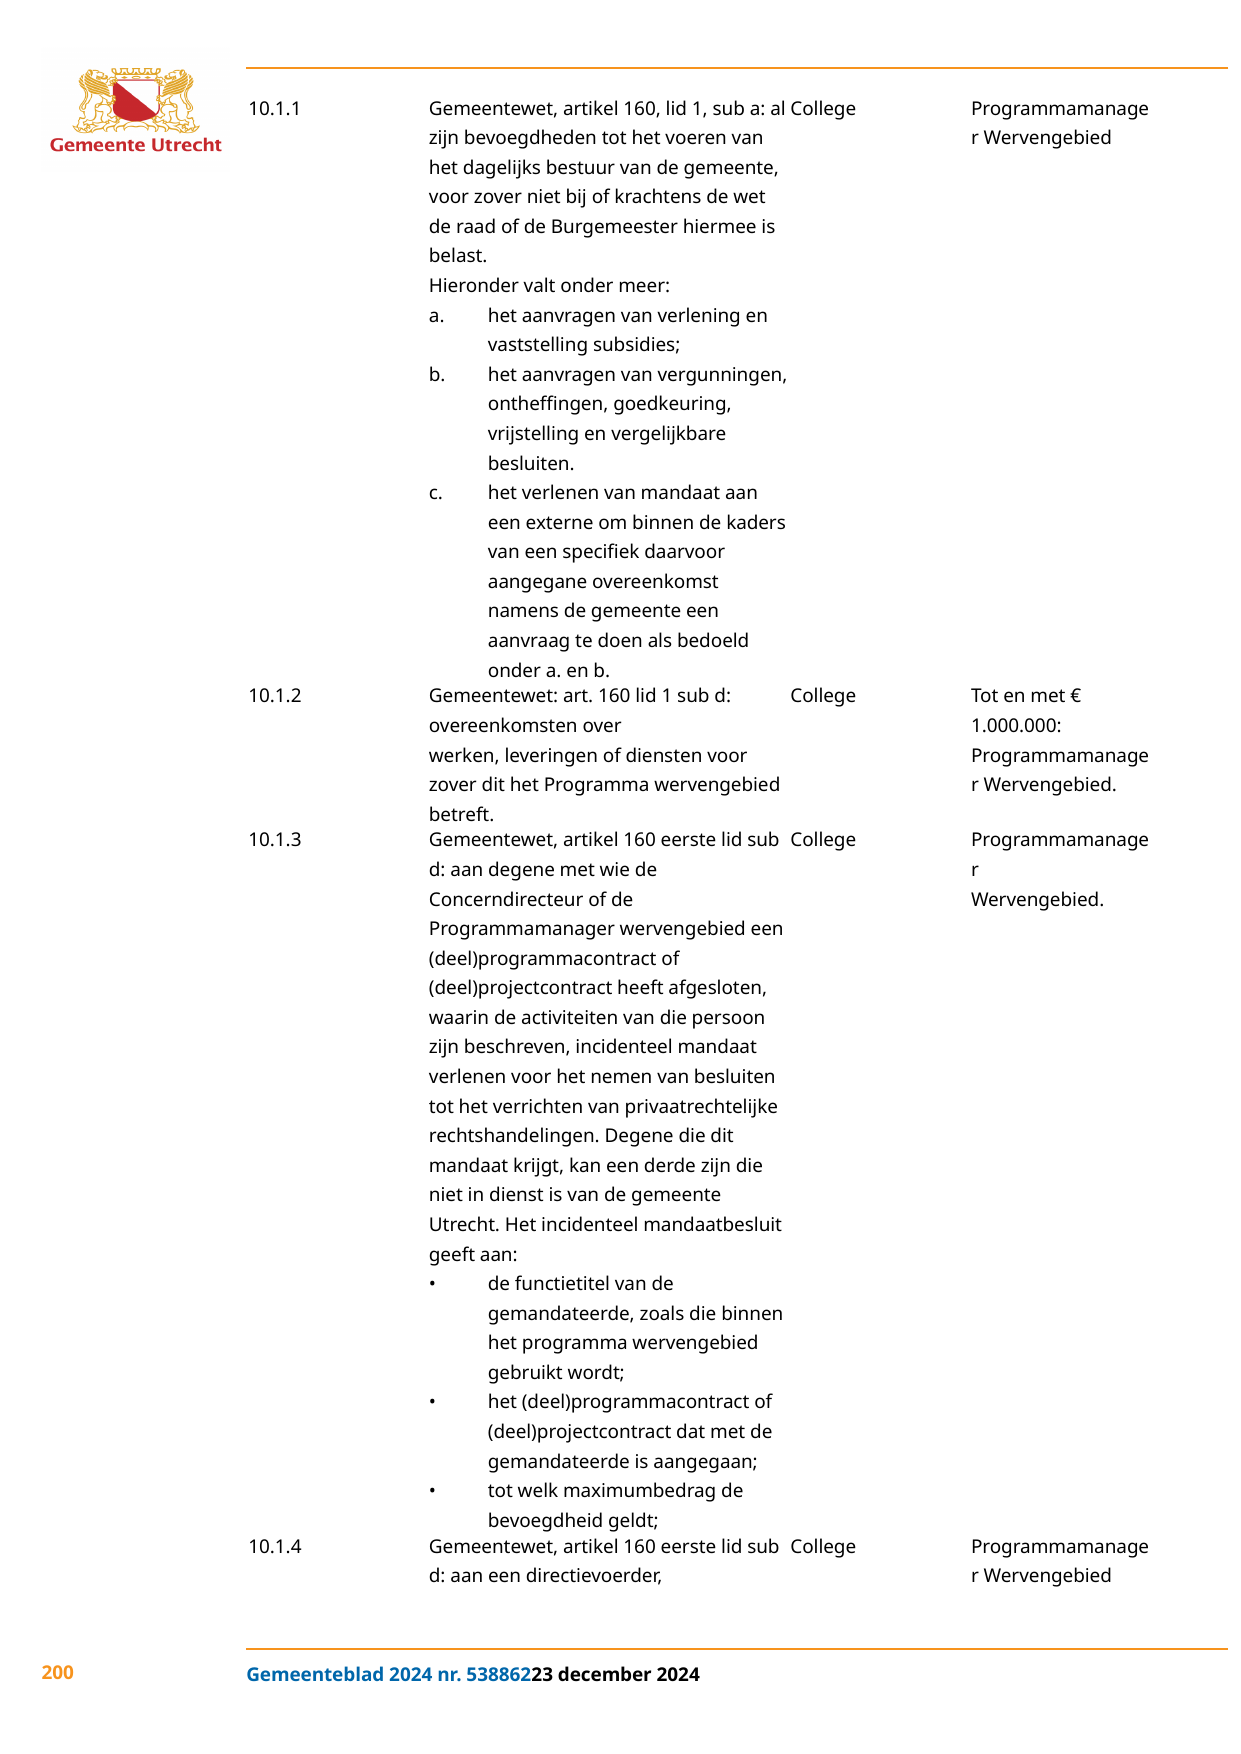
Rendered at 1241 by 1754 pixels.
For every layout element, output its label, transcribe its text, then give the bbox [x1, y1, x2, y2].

table_cell 10.1.4 [248, 1533, 429, 1588]
table_cell Programmamanager Wervengebied [971, 95, 1152, 683]
table_cell 10.1.1 [248, 95, 429, 683]
table_cell Gemeentewet: art. 160 lid 1 sub d: overeenkomsten over werken, leveringen of diensten voor zover dit het Programma wervengebied betreft. [429, 683, 790, 827]
table_cell 10.1.3 [248, 827, 429, 1533]
picture [41, 47, 231, 172]
table_cell 10.1.2 [248, 683, 429, 827]
table_cell College [790, 95, 971, 683]
table_cell Tot en met € 1.000.000: Programmamanager Wervengebied. [971, 683, 1152, 827]
table_cell College [790, 683, 971, 827]
table_cell Gemeentewet, artikel 160, lid 1, sub a: al zijn bevoegdheden tot het voeren van het dagelijks bestuur van de gemeente, voor zover niet bij of krachtens de wet de raad of de Burgemeester hiermee is belast. Hieronder valt onder meer: het aanvragen van verlening en vaststelling subsidies; het aanvragen van vergunningen, ontheffingen, goedkeuring, vrijstelling en vergelijkbare besluiten. het verlenen van mandaat aan een externe om binnen de kaders van een specifiek daarvoor aangegane overeenkomst namens de gemeente een aanvraag te doen als bedoeld onder a. en b. [429, 95, 790, 683]
table_cell Programmamanager Wervengebied. [971, 827, 1152, 1533]
table_cell Gemeentewet, artikel 160 eerste lid sub d: aan degene met wie de Concerndirecteur of de Programmamanager wervengebied een (deel)programmacontract of (deel)projectcontract heeft afgesloten, waarin de activiteiten van die persoon zijn beschreven, incidenteel mandaat verlenen voor het nemen van besluiten tot het verrichten van privaatrechtelijke rechtshandelingen. Degene die dit mandaat krijgt, kan een derde zijn die niet in dienst is van de gemeente Utrecht. Het incidenteel mandaatbesluit geeft aan: de functietitel van de gemandateerde, zoals die binnen het programma wervengebied gebruikt wordt; het (deel)programmacontract of (deel)projectcontract dat met de gemandateerde is aangegaan; tot welk maximumbedrag de bevoegdheid geldt; [429, 827, 790, 1533]
table_cell College [790, 827, 971, 1533]
table_cell Gemeentewet, artikel 160 eerste lid sub d: aan een directievoerder, [429, 1533, 790, 1588]
table_cell Programmamanager Wervengebied [971, 1533, 1152, 1588]
table_cell College [790, 1533, 971, 1588]
